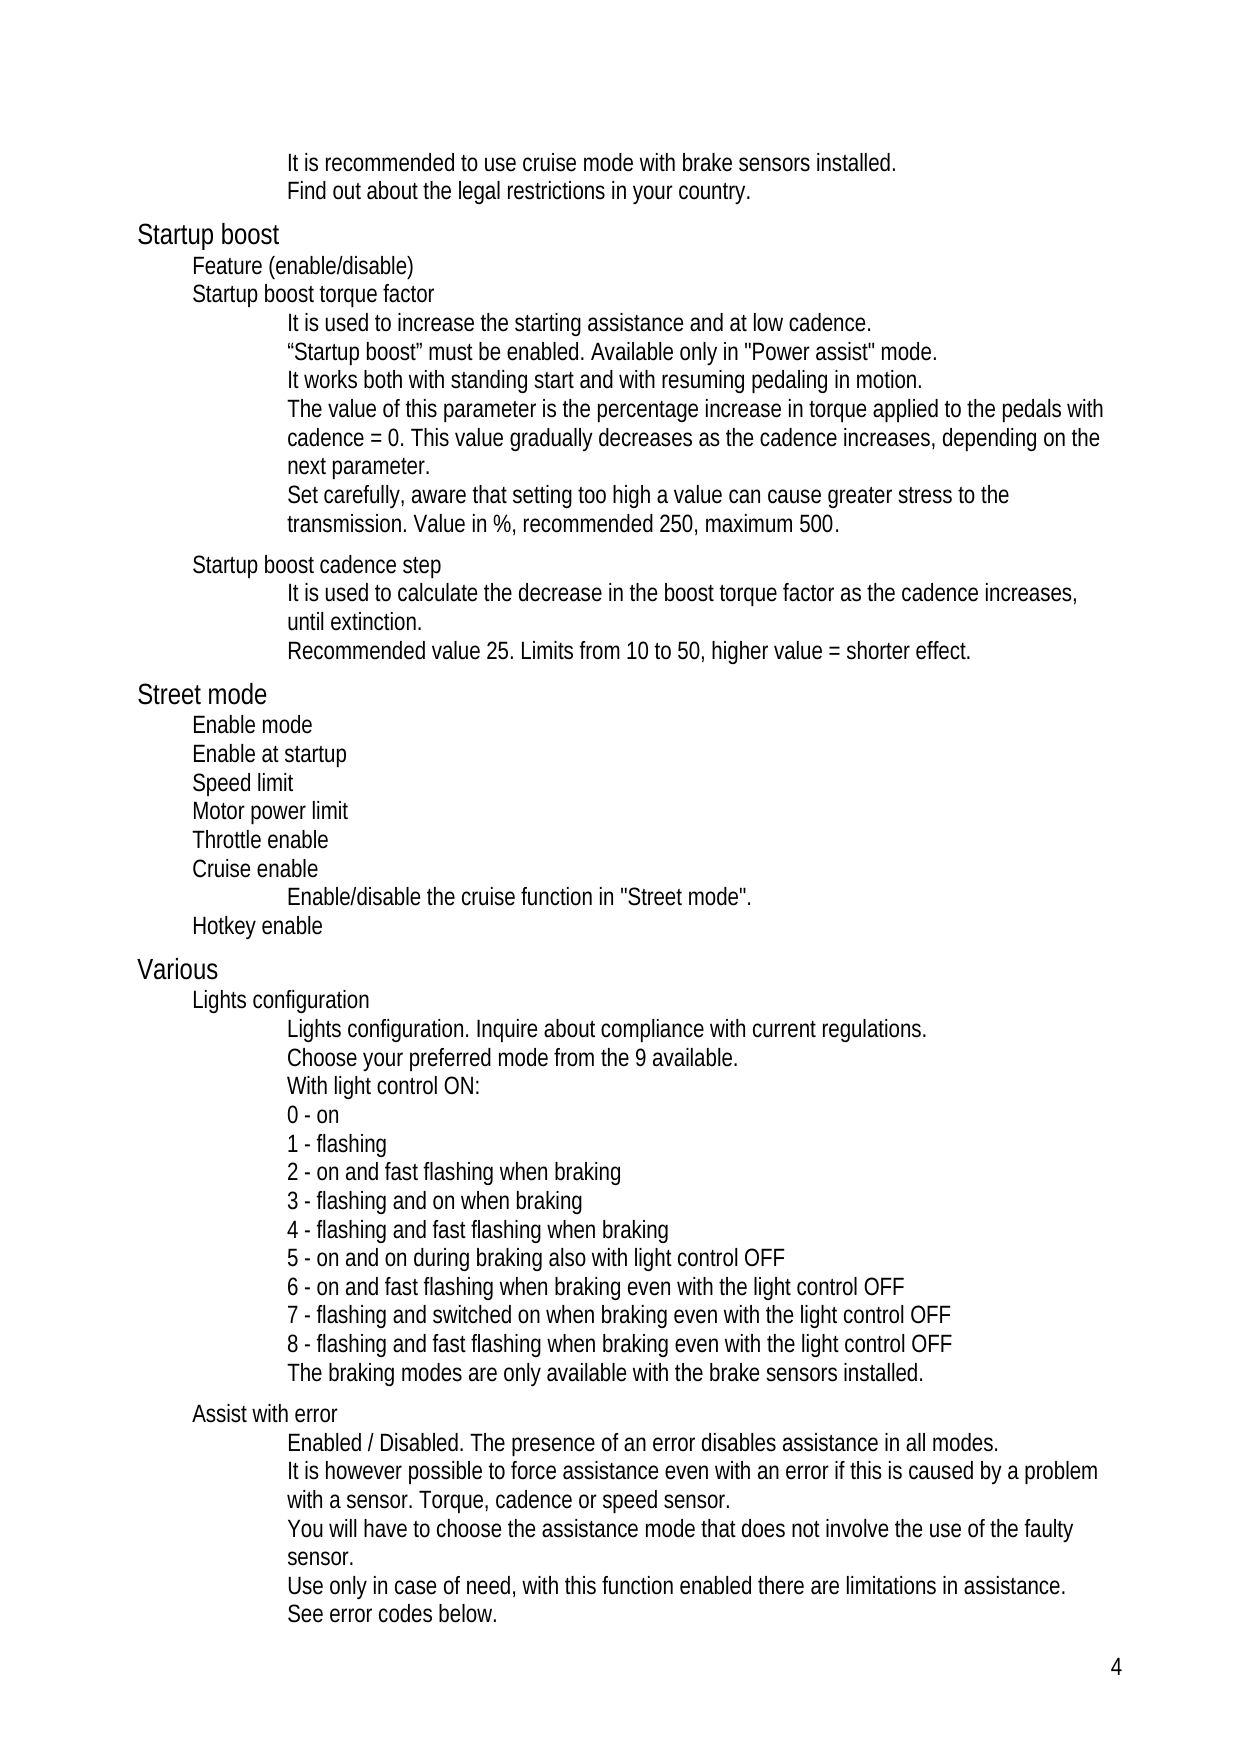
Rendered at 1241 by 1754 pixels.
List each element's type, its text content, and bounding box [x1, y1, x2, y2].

text Startup boost torque factor [137, 279, 1122, 308]
text Throttle enable [137, 825, 1122, 853]
subtitle Set carefully, aware that setting too high a value can cause greater stress to the transmission. Value in %, recommended 250, maximum 500. [287, 480, 1122, 537]
subtitle It works both with standing start and with resuming pedaling in motion. [287, 365, 1122, 394]
text 1 - flashing [287, 1129, 1122, 1157]
text Various [137, 952, 1122, 985]
text You will have to choose the assistance mode that does not involve the use of the faulty sensor. [287, 1513, 1122, 1571]
text 5 - on and on during braking also with light control OFF [287, 1243, 1122, 1272]
subtitle The value of this parameter is the percentage increase in torque applied to the pedals with cadence = 0. This value gradually decreases as the cadence increases, depending on the next parameter. [287, 394, 1122, 480]
text 3 - flashing and on when braking [287, 1186, 1122, 1214]
subtitle It is used to increase the starting assistance and at low cadence. [287, 308, 1122, 337]
text The braking modes are only available with the brake sensors installed. [287, 1358, 1122, 1386]
text 8 - flashing and fast flashing when braking even with the light control OFF [287, 1329, 1122, 1358]
text It is however possible to force assistance even with an error if this is caused by a problem with a sensor. Torque, cadence or speed sensor. [287, 1456, 1122, 1513]
text Motor power limit [137, 796, 1122, 825]
text It is recommended to use cruise mode with brake sensors installed. [287, 148, 1122, 176]
text Hotkey enable [137, 911, 1122, 939]
subtitle It is used to calculate the decrease in the boost torque factor as the cadence increases, until extinction. [287, 578, 1122, 636]
text Enable mode [137, 710, 1122, 739]
text 4 - flashing and fast flashing when braking [287, 1214, 1122, 1243]
subtitle “Startup boost” must be enabled. Available only in "Power assist" mode. [287, 337, 1122, 365]
text With light control ON: [287, 1071, 1122, 1100]
text Find out about the legal restrictions in your country. [287, 176, 1122, 205]
text Startup boost [137, 217, 1122, 251]
text 6 - on and fast flashing when braking even with the light control OFF [287, 1272, 1122, 1301]
text Enable/disable the cruise function in "Street mode". [287, 882, 1122, 911]
text Street mode [137, 677, 1122, 710]
text See error codes below. [287, 1599, 1122, 1628]
text Enable at startup [137, 739, 1122, 768]
text 2 - on and fast flashing when braking [287, 1157, 1122, 1186]
text Use only in case of need, with this function enabled there are limitations in assistance. [287, 1571, 1122, 1599]
text 0 - on [287, 1100, 1122, 1129]
text Choose your preferred mode from the 9 available. [287, 1043, 1122, 1071]
text Lights configuration [137, 985, 1122, 1014]
text Feature (enable/disable) [137, 251, 1122, 279]
text 7 - flashing and switched on when braking even with the light control OFF [287, 1301, 1122, 1329]
text Assist with error [137, 1399, 1122, 1428]
text Startup boost cadence step [137, 550, 1122, 578]
text Speed limit [137, 768, 1122, 796]
text Enabled / Disabled. The presence of an error disables assistance in all modes. [287, 1428, 1122, 1456]
text Lights configuration. Inquire about compliance with current regulations. [287, 1014, 1122, 1043]
text Cruise enable [137, 853, 1122, 882]
subtitle Recommended value 25. Limits from 10 to 50, higher value = shorter effect. [287, 636, 1122, 664]
